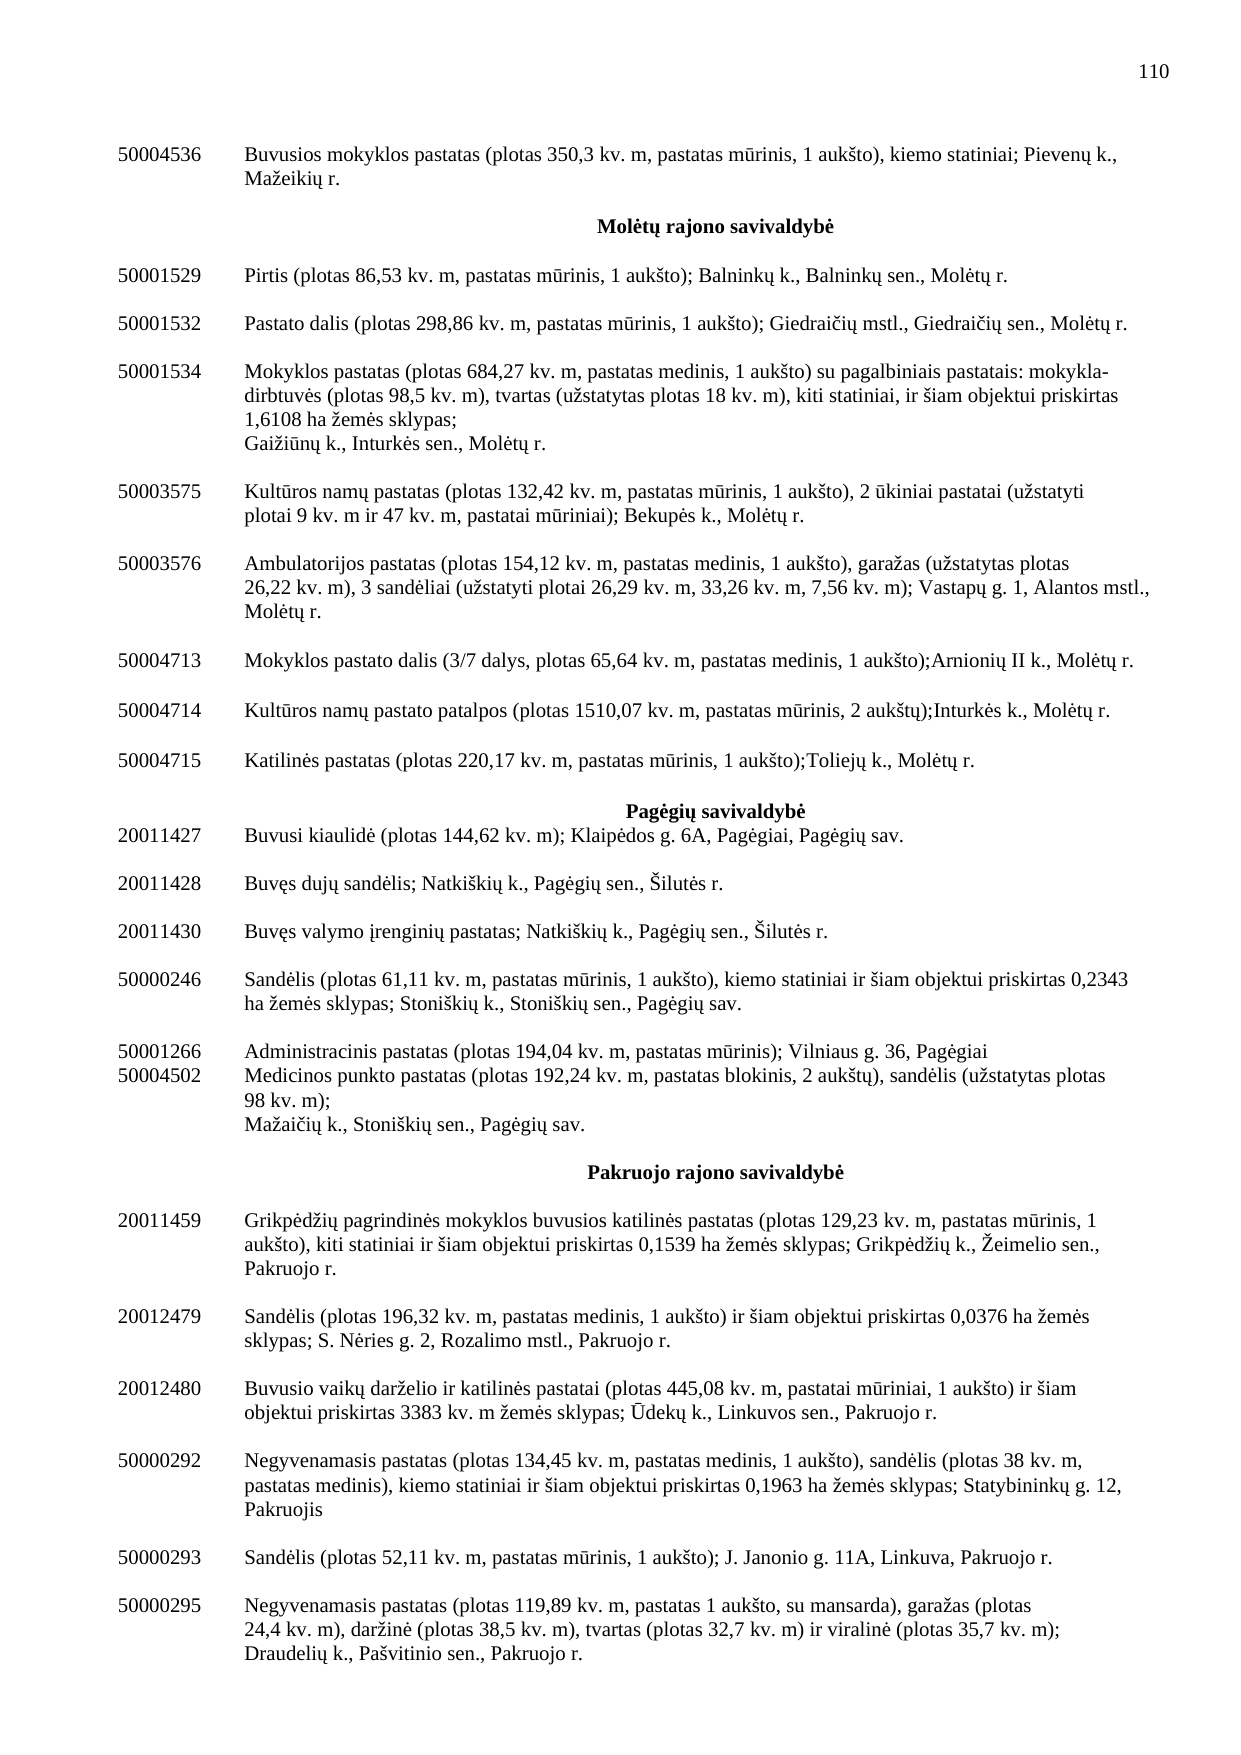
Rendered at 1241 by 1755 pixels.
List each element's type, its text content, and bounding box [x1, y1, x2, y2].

table_cell Administracinis pastatas (plotas 194,04 kv. m, pastatas mūrinis); Vilniaus g. 36, Pagėgiai [233, 1039, 1148, 1063]
table_cell 50004715 [101, 748, 233, 775]
table_cell 50003576 [101, 551, 233, 623]
table_cell [1148, 823, 1163, 847]
table_cell [101, 1665, 1198, 1689]
table_cell Buvęs valymo įrenginių pastatas; Natkiškių k., Pagėgių sen., Šilutės r. [233, 919, 1148, 943]
table_cell [1193, 1449, 1198, 1521]
table_cell [1178, 967, 1192, 1015]
table_cell [101, 943, 1198, 967]
table_cell [1148, 1304, 1163, 1352]
table_cell [1148, 311, 1163, 335]
table_cell [1198, 239, 1240, 262]
table_cell [1198, 1015, 1240, 1039]
table_cell [1198, 287, 1240, 311]
table_cell [101, 239, 1198, 262]
table_cell [1198, 455, 1240, 479]
table_cell [101, 1424, 1198, 1448]
table_cell [1198, 527, 1240, 551]
table_cell Buvęs dujų sandėlis; Natkiškių k., Pagėgių sen., Šilutės r. [233, 871, 1148, 895]
table_cell [1193, 1208, 1198, 1280]
table_cell Buvusio vaikų darželio ir katilinės pastatai (plotas 445,08 kv. m, pastatai mūriniai, 1 aukšto) ir šiam objektui priskirtas 3383 kv. m žemės sklypas; Ūdekų k., Linkuvos sen., Pakruojo r. [233, 1376, 1148, 1424]
table_cell [1198, 142, 1240, 190]
table_cell [1148, 1593, 1163, 1665]
table_cell [1198, 479, 1240, 527]
table_cell [1198, 823, 1240, 847]
table_cell 20011428 [101, 871, 233, 895]
table_cell [1198, 967, 1240, 1015]
table_cell [101, 847, 1198, 871]
table_cell [101, 1160, 233, 1184]
table_cell Kultūros namų pastatas (plotas 132,42 kv. m, pastatas mūrinis, 1 aukšto), 2 ūkiniai pastatai (užstatyti plotai 9 kv. m ir 47 kv. m, pastatai mūriniai); Bekupės k., Molėtų r. [233, 479, 1148, 527]
table_cell [1148, 263, 1163, 287]
table_cell [1198, 724, 1240, 748]
table_cell [1178, 311, 1192, 335]
table_cell [1148, 1545, 1163, 1569]
table_cell [1178, 1545, 1192, 1569]
table_cell [1198, 943, 1240, 967]
table_cell [1148, 142, 1163, 190]
table_cell Ambulatorijos pastatas (plotas 154,12 kv. m, pastatas medinis, 1 aukšto), garažas (užstatytas plotas 26,22 kv. m), 3 sandėliai (užstatyti plotai 26,29 kv. m, 33,26 kv. m, 7,56 kv. m); Vastapų g. 1, Alantos mstl., Molėtų r. [233, 551, 1178, 623]
table_cell [1193, 871, 1198, 895]
table_cell [1193, 1064, 1198, 1136]
table_cell [1163, 1593, 1178, 1665]
table_cell [1178, 1064, 1192, 1136]
table_cell [1148, 1064, 1163, 1136]
table_cell [101, 1352, 1198, 1376]
table_cell [101, 674, 1198, 698]
table_cell [1198, 118, 1240, 142]
table_cell Negyvenamasis pastatas (plotas 134,45 kv. m, pastatas medinis, 1 aukšto), sandėlis (plotas 38 kv. m, pastatas medinis), kiemo statiniai ir šiam objektui priskirtas 0,1963 ha žemės sklypas; Statybininkų g. 12, Pakruojis [233, 1449, 1148, 1521]
table_cell [101, 799, 233, 823]
table_cell Katilinės pastatas (plotas 220,17 kv. m, pastatas mūrinis, 1 aukšto);Toliejų k., Molėtų r. [233, 748, 1198, 775]
table_cell Buvusios mokyklos pastatas (plotas 350,3 kv. m, pastatas mūrinis, 1 aukšto), kiemo statiniai; Pievenų k., Mažeikių r. [233, 142, 1148, 190]
table_cell [1193, 1376, 1198, 1424]
table_cell [1198, 1160, 1240, 1184]
table_cell Pirtis (plotas 86,53 kv. m, pastatas mūrinis, 1 aukšto); Balninkų k., Balninkų sen., Molėtų r. [233, 263, 1148, 287]
table_cell [1148, 1376, 1163, 1424]
table_cell [1163, 919, 1178, 943]
table_cell [1178, 1376, 1192, 1424]
table_cell [1198, 1449, 1240, 1521]
table_cell [1193, 142, 1198, 190]
table_cell [1198, 1039, 1240, 1063]
table_cell [1163, 823, 1178, 847]
table_cell [1178, 823, 1192, 847]
table_cell [1178, 359, 1192, 455]
table_cell [1198, 1184, 1240, 1208]
table_cell Negyvenamasis pastatas (plotas 119,89 kv. m, pastatas 1 aukšto, su mansarda), garažas (plotas 24,4 kv. m), daržinė (plotas 38,5 kv. m), tvartas (plotas 32,7 kv. m) ir viralinė (plotas 35,7 kv. m); Draudelių k., Pašvitinio sen., Pakruojo r. [233, 1593, 1148, 1665]
table_cell [101, 1569, 1198, 1593]
table_cell [1193, 1593, 1198, 1665]
table_cell [1198, 748, 1240, 775]
table_cell [101, 455, 1198, 479]
table_cell Medicinos punkto pastatas (plotas 192,24 kv. m, pastatas blokinis, 2 aukštų), sandėlis (užstatytas plotas 98 kv. m); Mažaičių k., Stoniškių sen., Pagėgių sav. [233, 1064, 1148, 1136]
table_cell 50000246 [101, 967, 233, 1015]
table_cell [1198, 1665, 1240, 1689]
table_cell [1198, 1304, 1240, 1352]
table_cell [1148, 479, 1163, 527]
table_cell [1163, 871, 1178, 895]
table_cell 20011459 [101, 1208, 233, 1280]
table_cell [1198, 1352, 1240, 1376]
table_cell [101, 527, 1198, 551]
table_cell [1163, 359, 1178, 455]
table_cell [1198, 214, 1240, 238]
table_cell [1193, 311, 1198, 335]
table_cell [101, 895, 1198, 919]
table_cell Buvusi kiaulidė (plotas 144,62 kv. m); Klaipėdos g. 6A, Pagėgiai, Pagėgių sav. [233, 823, 1148, 847]
table_cell 50003575 [101, 479, 233, 527]
table_cell [1193, 919, 1198, 943]
table_cell 50004536 [101, 142, 233, 190]
table_cell [1148, 359, 1163, 455]
table_cell [101, 1015, 1198, 1039]
table_cell [1198, 799, 1240, 823]
table_cell [1163, 1064, 1178, 1136]
table_cell [1198, 895, 1240, 919]
table_cell [1148, 967, 1163, 1015]
table_cell [101, 1280, 1198, 1304]
table_cell [1163, 263, 1178, 287]
table_cell [1178, 1039, 1192, 1063]
table_cell 50001266 [101, 1039, 233, 1063]
table_cell [1198, 263, 1240, 287]
table_cell 20012479 [101, 1304, 233, 1352]
table_cell Mokyklos pastato dalis (3/7 dalys, plotas 65,64 kv. m, pastatas medinis, 1 aukšto);Arnionių II k., Molėtų r. [233, 648, 1198, 674]
table_cell [101, 1184, 1198, 1208]
table_cell [1178, 871, 1192, 895]
table_cell 50004502 [101, 1064, 233, 1136]
table_cell 50004713 [101, 648, 233, 674]
table_cell [101, 775, 1198, 799]
table_cell [101, 287, 1198, 311]
table_cell [1178, 263, 1192, 287]
table_cell [1193, 551, 1198, 623]
table_cell [1198, 1280, 1240, 1304]
table_cell 50000292 [101, 1449, 233, 1521]
table_cell [101, 190, 1198, 214]
table_cell [1178, 1304, 1192, 1352]
table_cell [1193, 479, 1198, 527]
table_cell [1193, 967, 1198, 1015]
table_cell [1193, 823, 1198, 847]
table_cell [1198, 775, 1240, 799]
table_cell [1198, 624, 1240, 647]
table_cell 50001529 [101, 263, 233, 287]
table_cell [101, 1521, 1198, 1545]
table_cell [101, 335, 1198, 359]
table_cell Pastato dalis (plotas 298,86 kv. m, pastatas mūrinis, 1 aukšto); Giedraičių mstl., Giedraičių sen., Molėtų r. [233, 311, 1148, 335]
table_cell [1163, 1208, 1178, 1280]
table_cell [1148, 871, 1163, 895]
table_cell [1148, 1039, 1163, 1063]
table_cell [1178, 551, 1192, 623]
table_cell [1198, 1521, 1240, 1545]
table_cell 50000293 [101, 1545, 233, 1569]
table_cell [1198, 674, 1240, 698]
table_cell [1198, 871, 1240, 895]
table_cell 50001534 [101, 359, 233, 455]
table_cell [1148, 1449, 1163, 1521]
table_cell [1198, 190, 1240, 214]
table_cell [1198, 919, 1240, 943]
table_cell [1198, 359, 1240, 455]
table_cell Molėtų rajono savivaldybė [233, 214, 1198, 238]
table_cell [1198, 1208, 1240, 1280]
table_cell [1198, 551, 1240, 623]
table_cell 20011427 [101, 823, 233, 847]
table_cell [101, 724, 1198, 748]
table_cell [1193, 1304, 1198, 1352]
table_cell [1163, 479, 1178, 527]
table_cell [1163, 1039, 1178, 1063]
table_cell [101, 118, 1198, 142]
table_cell [1198, 698, 1240, 724]
table_cell Pagėgių savivaldybė [233, 799, 1198, 823]
table_cell 50000295 [101, 1593, 233, 1665]
table_cell [1198, 1064, 1240, 1136]
table_cell [101, 624, 1198, 647]
table_cell 50004714 [101, 698, 233, 724]
table_cell Sandėlis (plotas 52,11 kv. m, pastatas mūrinis, 1 aukšto); J. Janonio g. 11A, Linkuva, Pakruojo r. [233, 1545, 1148, 1569]
table_cell [1193, 1545, 1198, 1569]
table_cell Grikpėdžių pagrindinės mokyklos buvusios katilinės pastatas (plotas 129,23 kv. m, pastatas mūrinis, 1 aukšto), kiti statiniai ir šiam objektui priskirtas 0,1539 ha žemės sklypas; Grikpėdžių k., Žeimelio sen., Pakruojo r. [233, 1208, 1163, 1280]
table_cell Pakruojo rajono savivaldybė [233, 1160, 1198, 1184]
table_cell [1198, 1136, 1240, 1160]
table_cell [1178, 1449, 1192, 1521]
table_cell [1178, 142, 1192, 190]
table_cell [1198, 1569, 1240, 1593]
table_cell [1163, 1545, 1178, 1569]
table_cell [1198, 1424, 1240, 1448]
table_cell [1163, 142, 1178, 190]
table_cell [1198, 311, 1240, 335]
table_cell Sandėlis (plotas 61,11 kv. m, pastatas mūrinis, 1 aukšto), kiemo statiniai ir šiam objektui priskirtas 0,2343 ha žemės sklypas; Stoniškių k., Stoniškių sen., Pagėgių sav. [233, 967, 1148, 1015]
table_cell Sandėlis (plotas 196,32 kv. m, pastatas medinis, 1 aukšto) ir šiam objektui priskirtas 0,0376 ha žemės sklypas; S. Nėries g. 2, Rozalimo mstl., Pakruojo r. [233, 1304, 1148, 1352]
table_cell [101, 214, 233, 238]
table_cell [101, 1136, 1198, 1160]
table_cell Kultūros namų pastato patalpos (plotas 1510,07 kv. m, pastatas mūrinis, 2 aukštų);Inturkės k., Molėtų r. [233, 698, 1198, 724]
table_cell [1193, 1039, 1198, 1063]
table_cell [1198, 1545, 1240, 1569]
table_cell [1178, 1208, 1192, 1280]
table_cell [1198, 648, 1240, 674]
table_cell [1193, 263, 1198, 287]
table_cell [1148, 919, 1163, 943]
table_cell [1198, 1376, 1240, 1424]
table_cell 20011430 [101, 919, 233, 943]
table_cell [1163, 1304, 1178, 1352]
table_cell [1163, 1376, 1178, 1424]
table_cell [1163, 967, 1178, 1015]
table_cell [1198, 335, 1240, 359]
table_cell [1198, 847, 1240, 871]
table_cell [1178, 1593, 1192, 1665]
table_cell [1163, 1449, 1178, 1521]
table_cell [1178, 479, 1192, 527]
table_cell [1193, 359, 1198, 455]
table_cell Mokyklos pastatas (plotas 684,27 kv. m, pastatas medinis, 1 aukšto) su pagalbiniais pastatais: mokykla-dirbtuvės (plotas 98,5 kv. m), tvartas (užstatytas plotas 18 kv. m), kiti statiniai, ir šiam objektui priskirtas 1,6108 ha žemės sklypas; Gaižiūnų k., Inturkės sen., Molėtų r. [233, 359, 1148, 455]
table_cell 20012480 [101, 1376, 233, 1424]
table_cell 50001532 [101, 311, 233, 335]
table_cell [1198, 1593, 1240, 1665]
table_cell [1163, 311, 1178, 335]
table_cell [1178, 919, 1192, 943]
